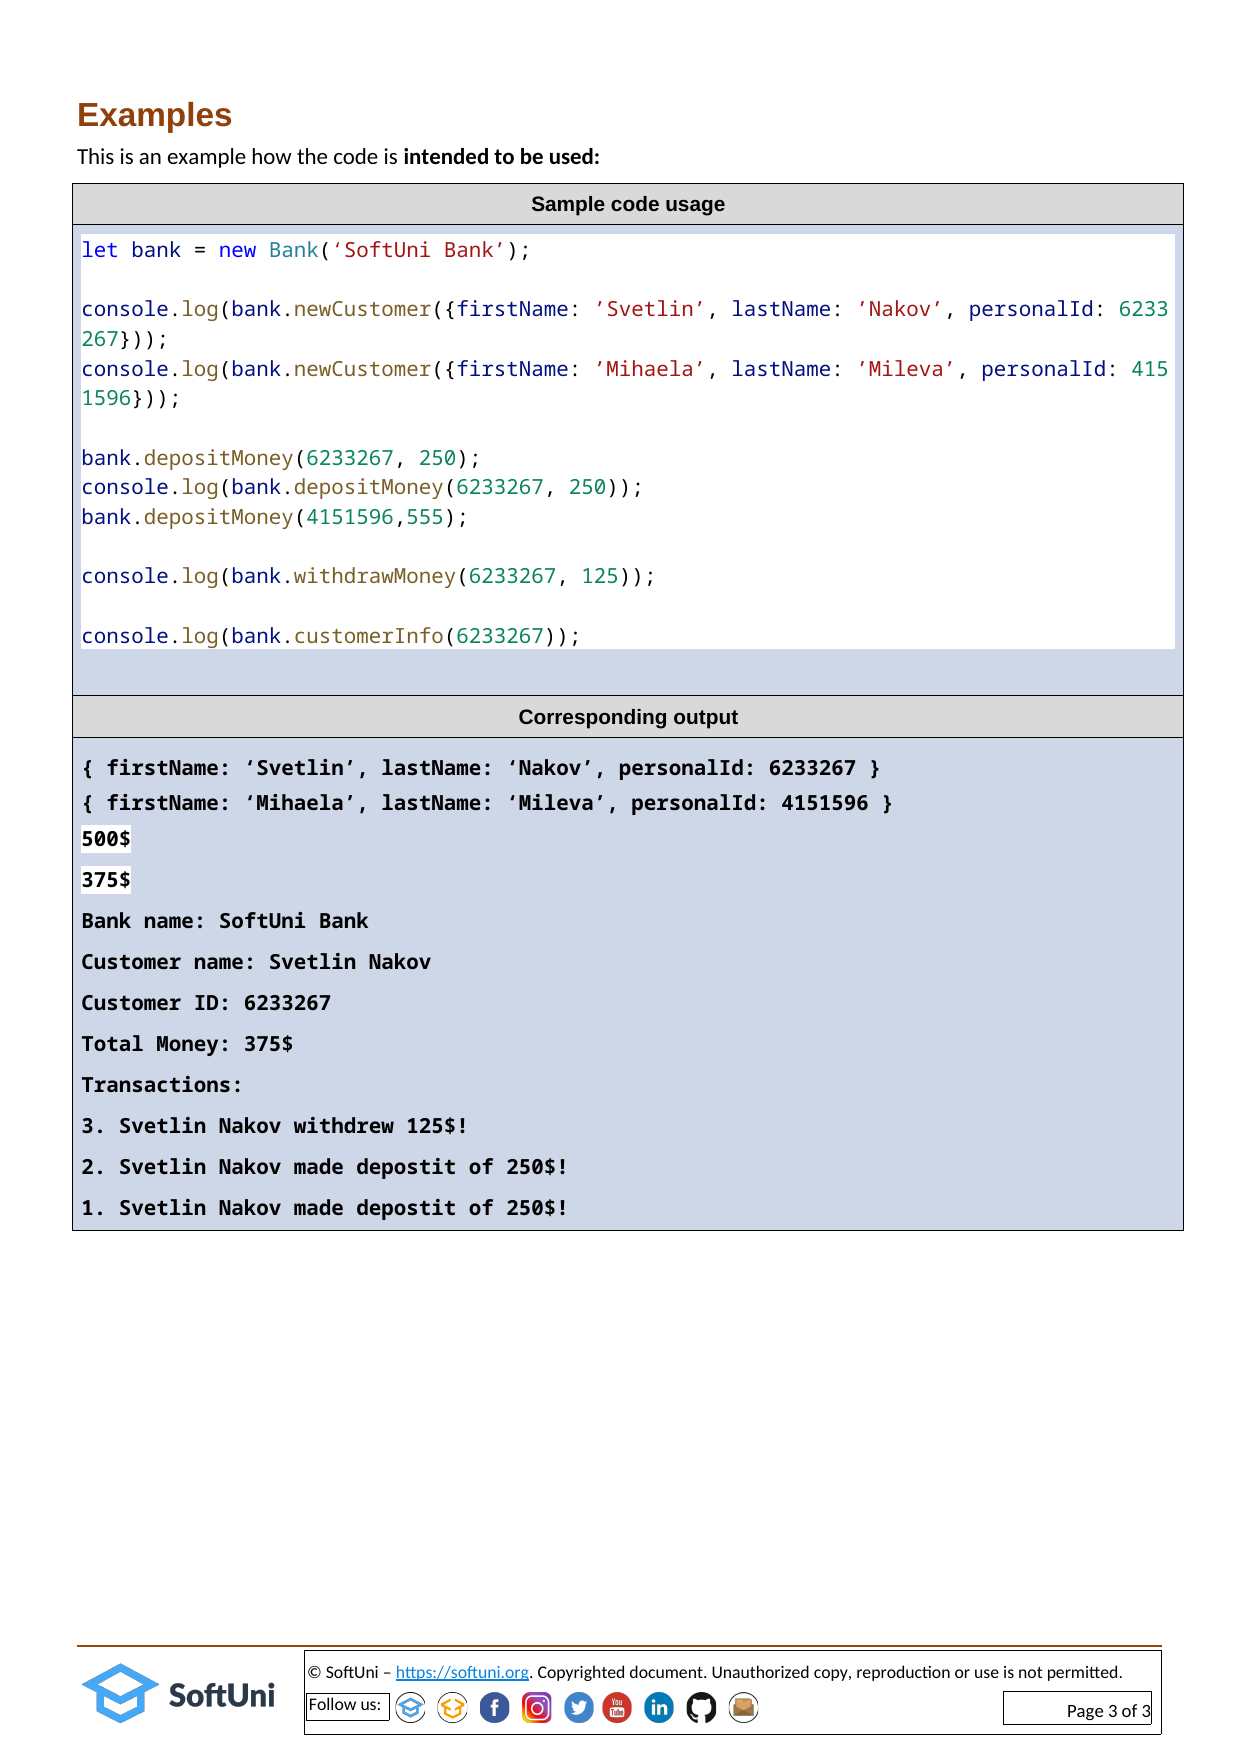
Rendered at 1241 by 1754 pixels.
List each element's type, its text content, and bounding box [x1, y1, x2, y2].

picture [644, 1714, 653, 1723]
picture [480, 1692, 510, 1723]
picture [75, 1658, 281, 1729]
picture [522, 1692, 552, 1723]
picture [437, 1692, 468, 1723]
picture [665, 1714, 674, 1723]
table_cell Corresponding output [73, 696, 1183, 737]
picture [728, 1692, 759, 1723]
table_cell let bank = new Bank(‘SoftUni Bank’); console.log(bank.newCustomer({firstName: ’Svetlin’, lastName: ’Nakov’, personalId: 6233267})); console.log(bank.newCustomer({firstName: ’Mihaela’, lastName: ’Mileva’, personalId: 4151596})); bank.depositMoney(6233267, 250); console.log(bank.depositMoney(6233267, 250)); bank.depositMoney(4151596,555); console.log(bank.withdrawMoney(6233267, 125)); console.log(bank.customerInfo(6233267)); [73, 225, 1183, 695]
picture [395, 1692, 425, 1723]
picture [644, 1692, 653, 1701]
table_cell { firstName: ‘Svetlin’, lastName: ‘Nakov’, personalId: 6233267 } { firstName: ‘Mihaela’, lastName: ‘Mileva’, personalId: 4151596 } 500$ 375$ Bank name: SoftUni Bank Customer name: Svetlin Nakov Customer ID: 6233267 Total Money: 375$ Transactions: 3. Svetlin Nakov withdrew 125$! 2. Svetlin Nakov made depostit of 250$! 1. Svetlin Nakov made depostit of 250$! [73, 738, 1183, 1230]
picture [602, 1692, 632, 1723]
text This is an example how the code is intended to be used: [77, 142, 1163, 170]
picture [658, 1705, 667, 1714]
picture [665, 1692, 674, 1701]
picture [564, 1692, 594, 1723]
table_header Sample code usage [73, 184, 1183, 224]
picture [686, 1692, 717, 1723]
subtitle Examples [77, 95, 1163, 134]
